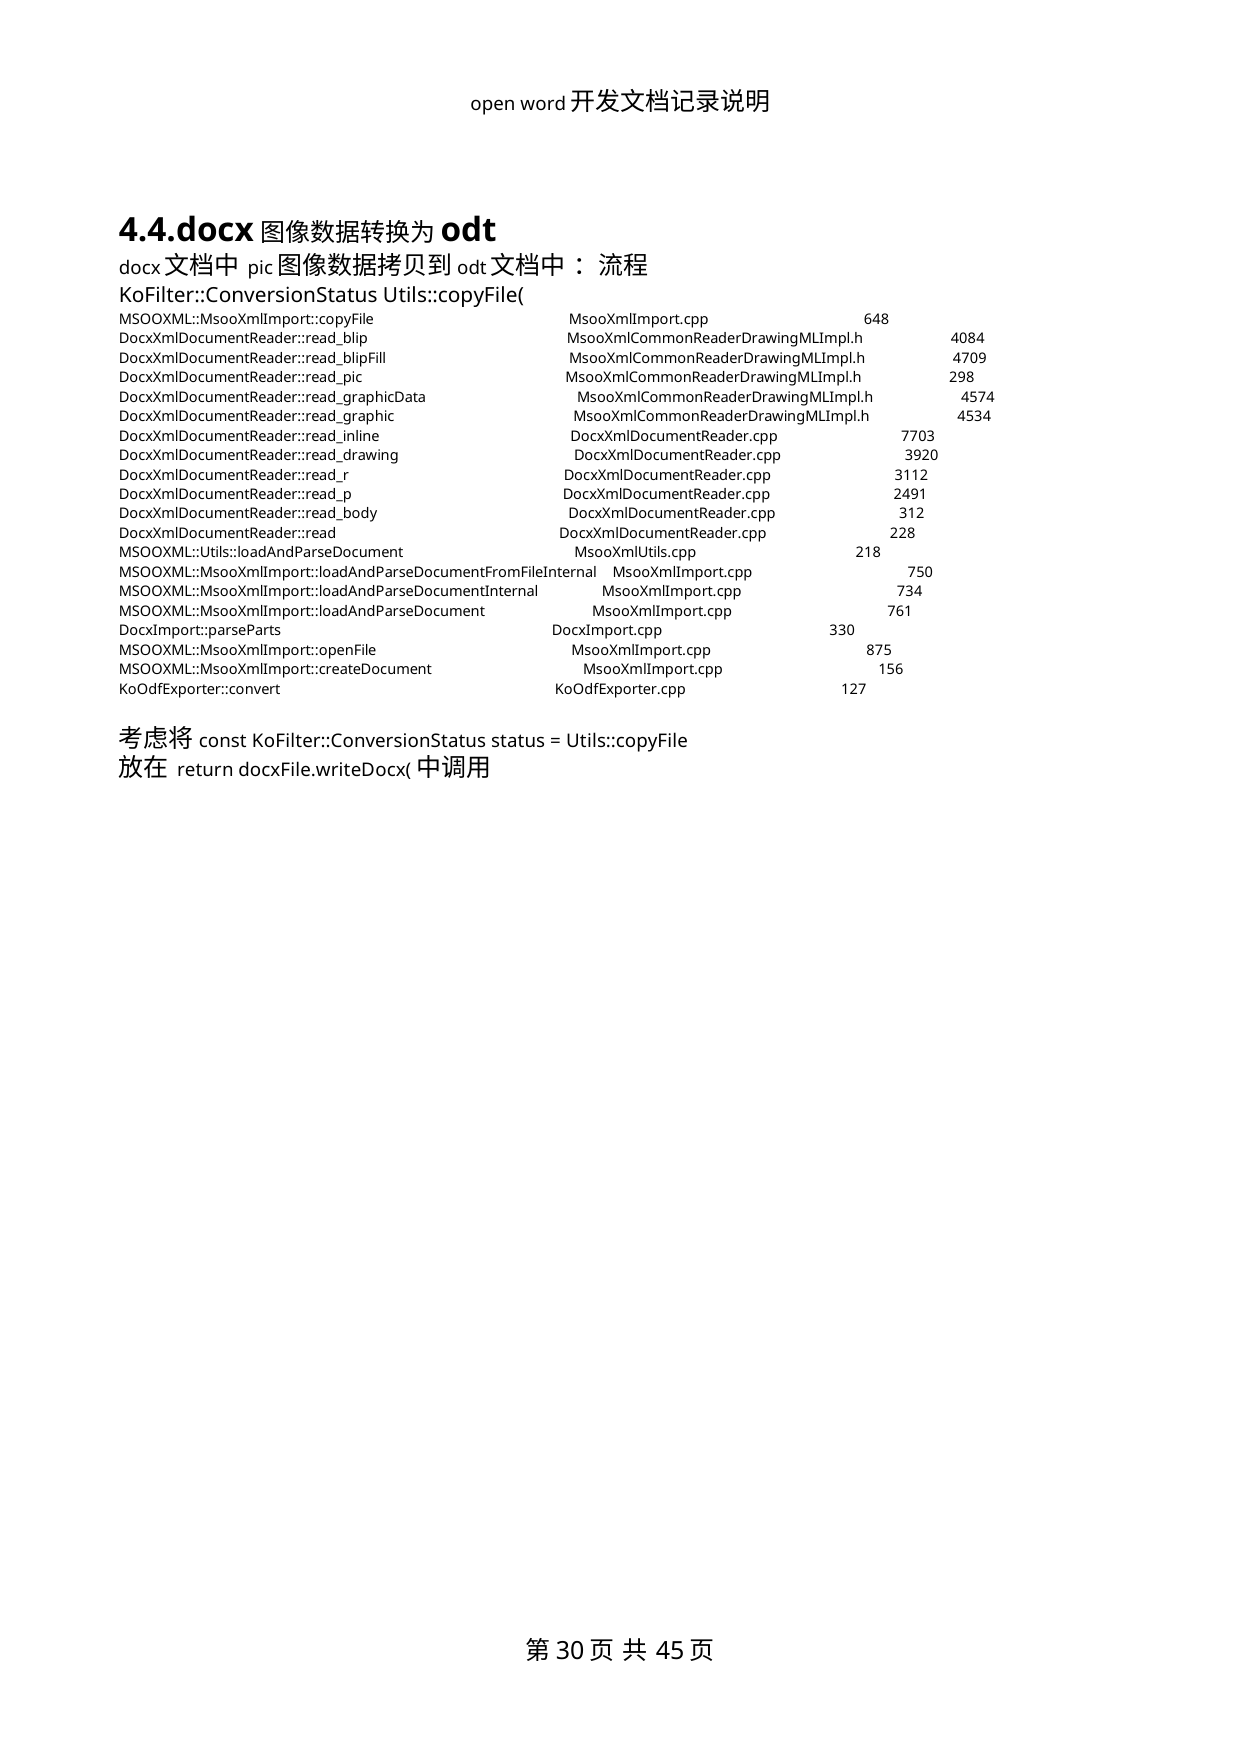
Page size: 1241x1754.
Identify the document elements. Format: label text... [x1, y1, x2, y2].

text DocxXmlDocumentReader::read_p DocxXmlDocumentReader.cpp 2491 [119, 484, 1121, 503]
text DocxXmlDocumentReader::read_pic MsooXmlCommonReaderDrawingMLImpl.h 298 [119, 367, 1121, 387]
text MSOOXML::MsooXmlImport::openFile MsooXmlImport.cpp 875 [119, 640, 1121, 659]
text 考虑将const KoFilter::ConversionStatus status = Utils::copyFile [119, 724, 1121, 753]
text DocxXmlDocumentReader::read_graphic MsooXmlCommonReaderDrawingMLImpl.h 4534 [119, 406, 1121, 426]
text MSOOXML::MsooXmlImport::loadAndParseDocumentInternal MsooXmlImport.cpp 734 [119, 581, 1121, 601]
text KoOdfExporter::convert KoOdfExporter.cpp 127 [119, 679, 1121, 698]
text DocxXmlDocumentReader::read_inline DocxXmlDocumentReader.cpp 7703 [119, 426, 1121, 445]
text MSOOXML::Utils::loadAndParseDocument MsooXmlUtils.cpp 218 [119, 542, 1121, 562]
text DocxXmlDocumentReader::read_body DocxXmlDocumentReader.cpp 312 [119, 503, 1121, 523]
text DocxImport::parseParts DocxImport.cpp 330 [119, 620, 1121, 640]
text DocxXmlDocumentReader::read_blipFill MsooXmlCommonReaderDrawingMLImpl.h 4709 [119, 348, 1121, 367]
text KoFilter::ConversionStatus Utils::copyFile( [119, 280, 1121, 309]
text DocxXmlDocumentReader::read DocxXmlDocumentReader.cpp 228 [119, 523, 1121, 542]
text 放在 return docxFile.writeDocx( 中调用 [119, 753, 1121, 782]
text DocxXmlDocumentReader::read_r DocxXmlDocumentReader.cpp 3112 [119, 464, 1121, 484]
text DocxXmlDocumentReader::read_graphicData MsooXmlCommonReaderDrawingMLImpl.h 4574 [119, 387, 1121, 406]
text MSOOXML::MsooXmlImport::loadAndParseDocumentFromFileInternal MsooXmlImport.cpp 750 [119, 562, 1121, 581]
text MSOOXML::MsooXmlImport::createDocument MsooXmlImport.cpp 156 [119, 659, 1121, 679]
text MSOOXML::MsooXmlImport::copyFile MsooXmlImport.cpp 648 [119, 309, 1121, 328]
text DocxXmlDocumentReader::read_blip MsooXmlCommonReaderDrawingMLImpl.h 4084 [119, 328, 1121, 348]
text docx文档中 pic图像数据拷贝到odt文档中 ：流程 [119, 251, 1121, 280]
text DocxXmlDocumentReader::read_drawing DocxXmlDocumentReader.cpp 3920 [119, 445, 1121, 464]
subtitle docx图像数据转换为odt [119, 205, 1121, 251]
text MSOOXML::MsooXmlImport::loadAndParseDocument MsooXmlImport.cpp 761 [119, 601, 1121, 620]
